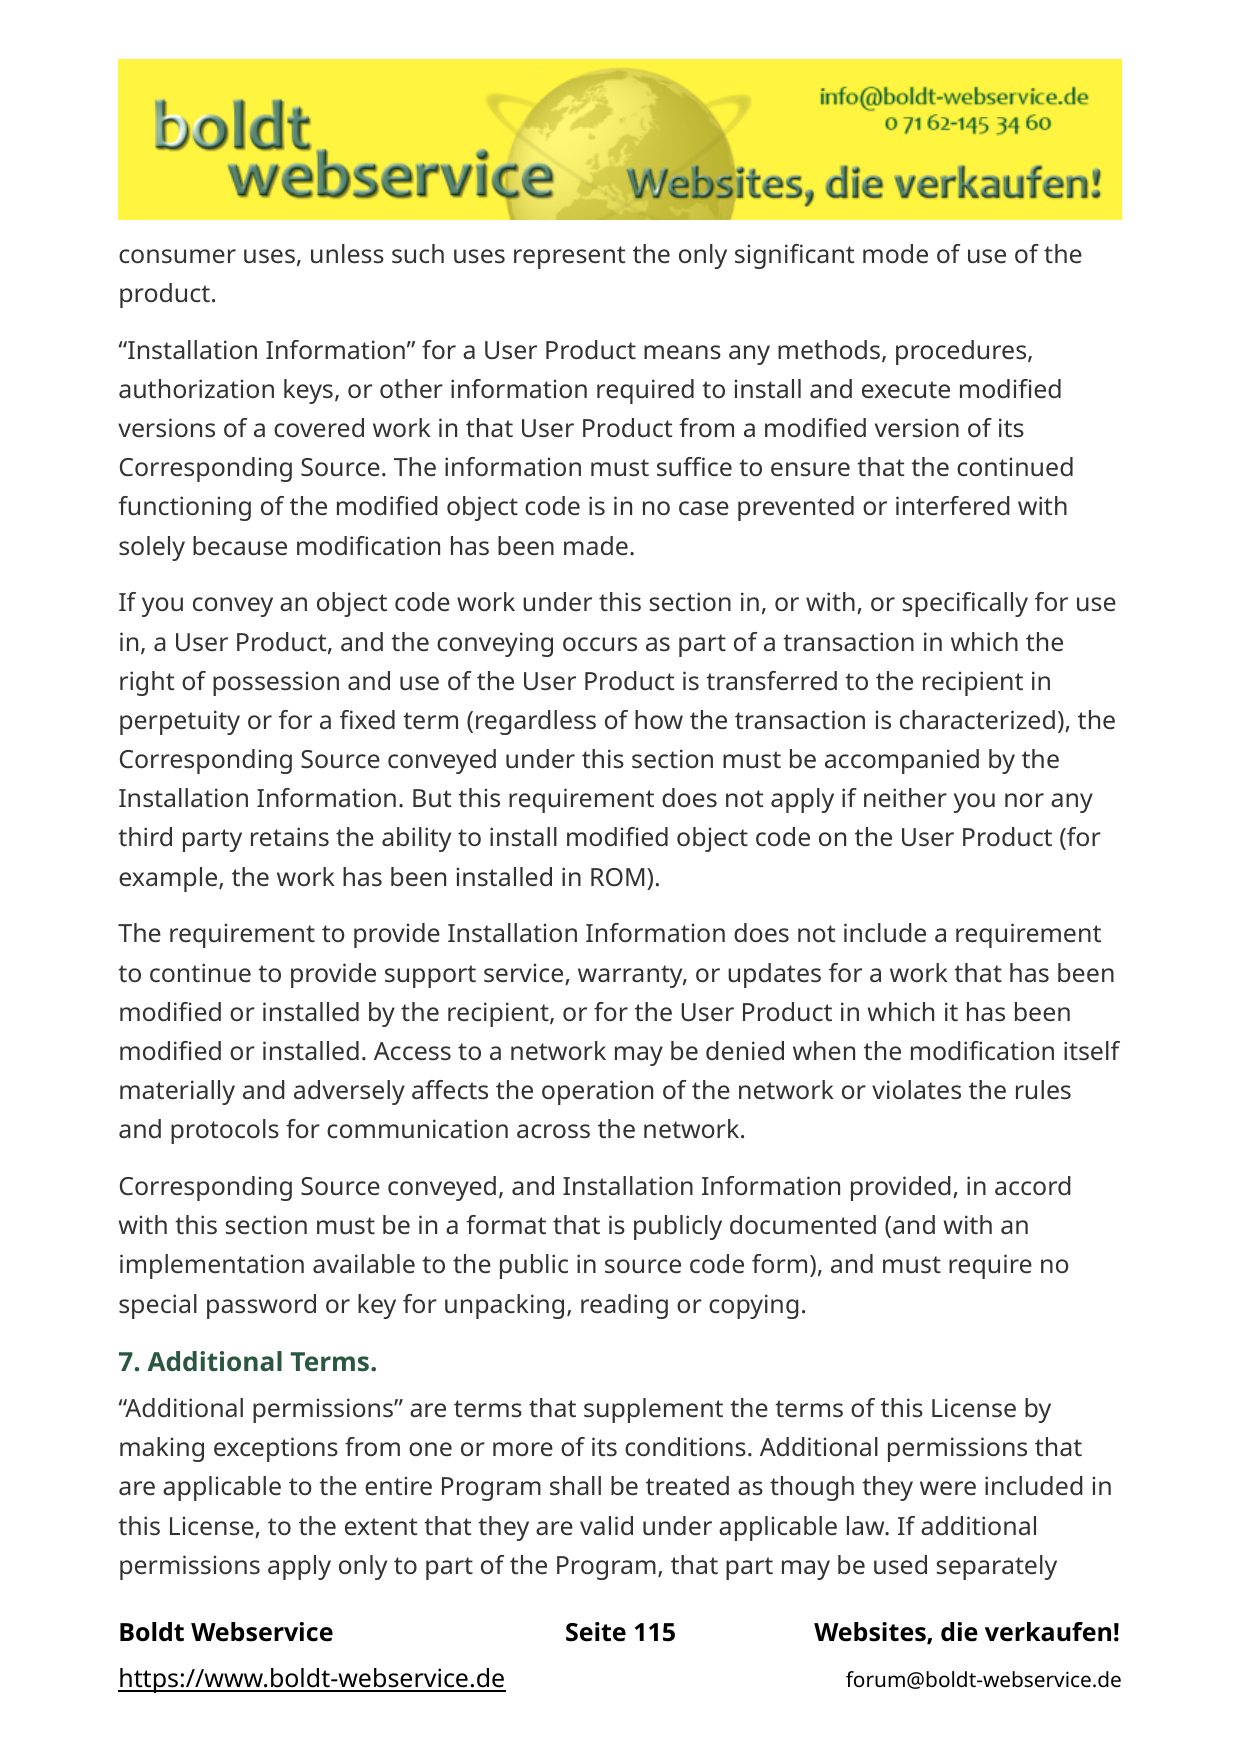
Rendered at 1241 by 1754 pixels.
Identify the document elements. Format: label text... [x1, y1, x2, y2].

text “Additional permissions” are terms that supplement the terms of this License by making exceptions from one or more of its conditions. Additional permissions that are applicable to the entire Program shall be treated as though they were included in this License, to the extent that they are valid under applicable law. If additional permissions apply only to part of the Program, that part may be used separately [118, 1391, 1122, 1581]
picture [118, 59, 1123, 220]
text “Installation Information” for a User Product means any methods, procedures, authorization keys, or other information required to install and execute modified versions of a covered work in that User Product from a modified version of its Corresponding Source. The information must suffice to ensure that the continued functioning of the modified object code is in no case prevented or interfered with solely because modification has been made. [118, 332, 1122, 562]
text The requirement to provide Installation Information does not include a requirement to continue to provide support service, warranty, or updates for a work that has been modified or installed by the recipient, or for the User Product in which it has been modified or installed. Access to a network may be denied when the modification itself materially and adversely affects the operation of the network or violates the rules and protocols for communication across the network. [118, 916, 1122, 1146]
text If you convey an object code work under this section in, or with, or specifically for use in, a User Product, and the conveying occurs as part of a transaction in which the right of possession and use of the User Product is transferred to the recipient in perpetuity or for a fixed term (regardless of how the transaction is characterized), the Corresponding Source conveyed under this section must be accompanied by the Installation Information. But this requirement does not apply if neither you nor any third party retains the ability to install modified object code on the User Product (for example, the work has been installed in ROM). [118, 585, 1122, 893]
text consumer uses, unless such uses represent the only significant mode of use of the product. [118, 236, 1122, 309]
text Corresponding Source conveyed, and Installation Information provided, in accord with this section must be in a format that is publicly documented (and with an implementation available to the public in source code form), and must require no special password or key for unpacking, reading or copying. [118, 1169, 1122, 1320]
subtitle 7. Additional Terms. [118, 1343, 1122, 1379]
